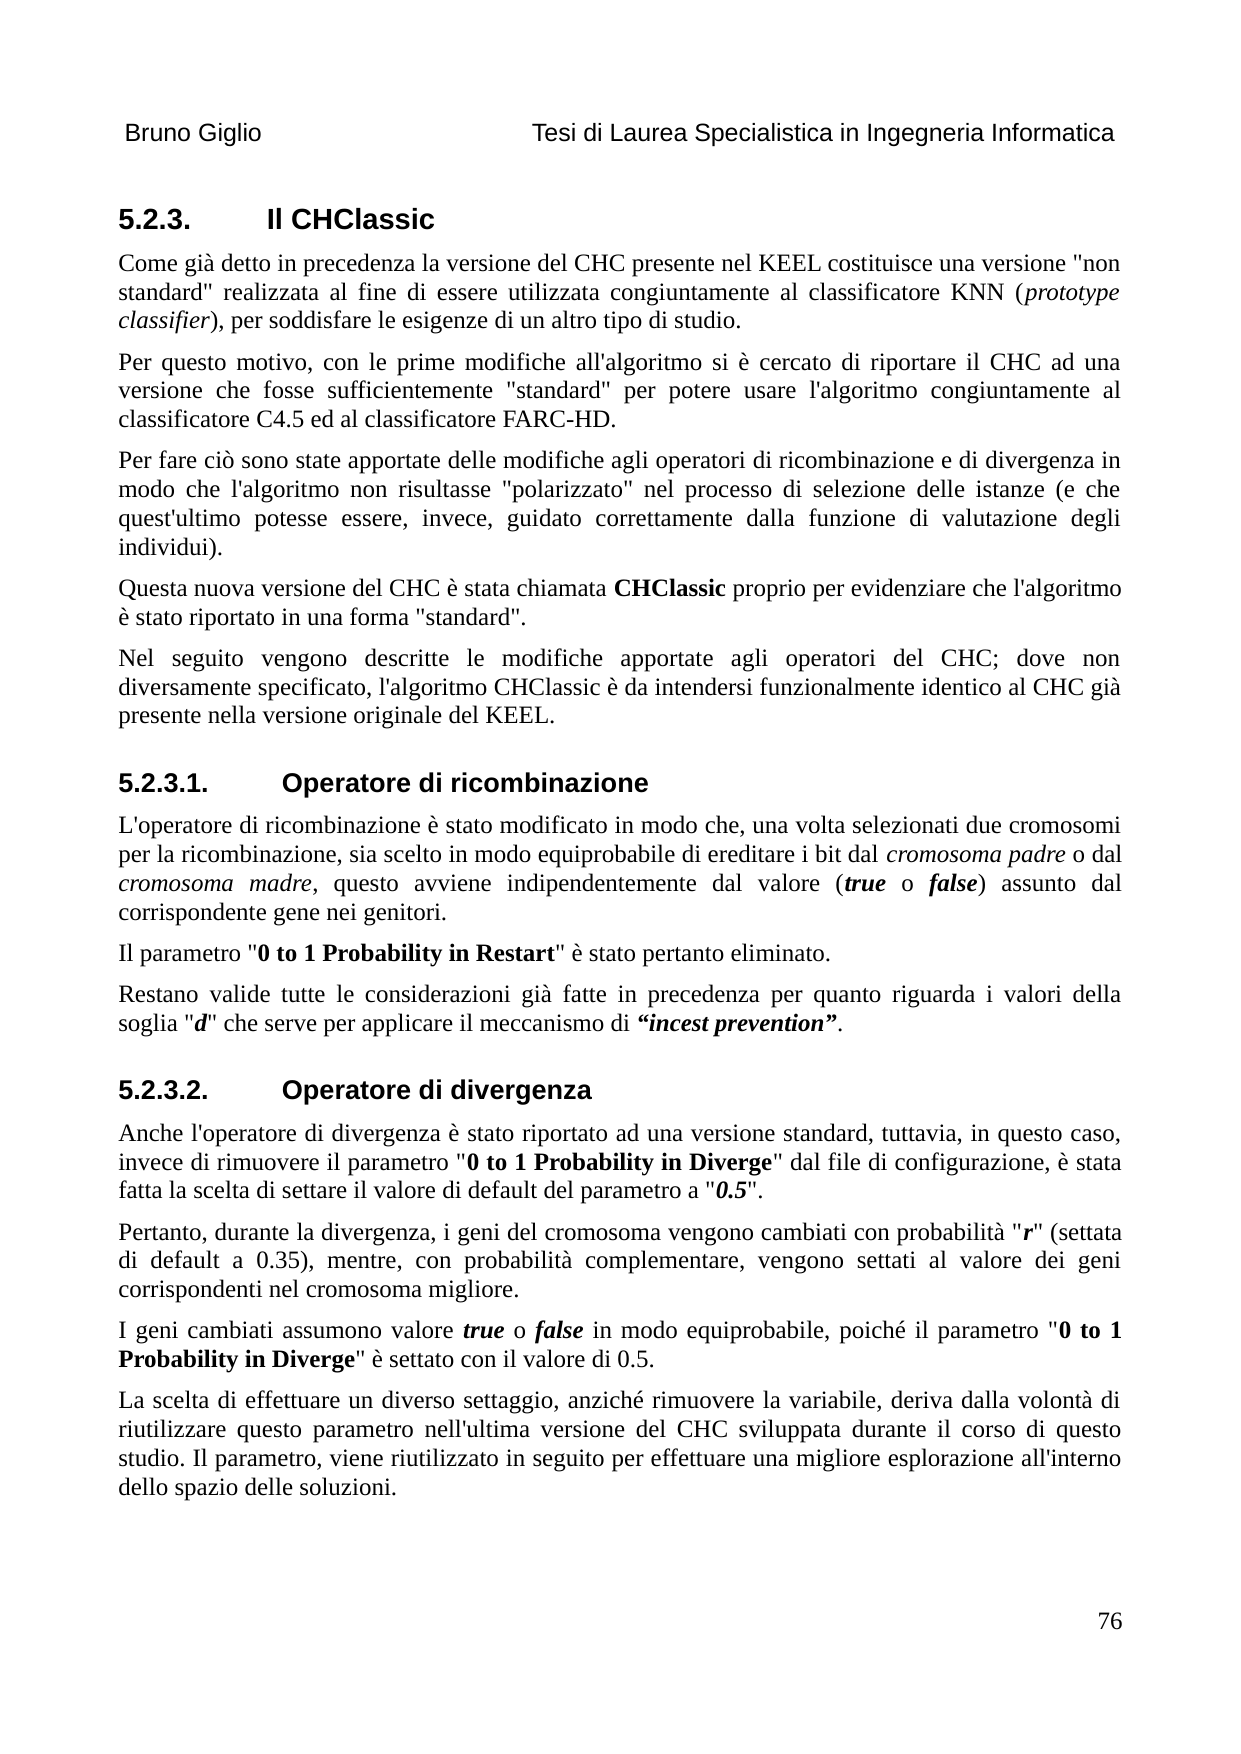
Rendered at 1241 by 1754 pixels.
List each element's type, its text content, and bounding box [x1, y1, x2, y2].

text Restano valide tutte le considerazioni già fatte in precedenza per quanto riguarda i valori della soglia "d" che serve per applicare il meccanismo di “incest prevention”. [118, 979, 1122, 1037]
text Anche l'operatore di divergenza è stato riportato ad una versione standard, tuttavia, in questo caso, invece di rimuovere il parametro "0 to 1 Probability in Diverge" dal file di configurazione, è stata fatta la scelta di settare il valore di default del parametro a "0.5". [118, 1118, 1122, 1204]
text Nel seguito vengono descritte le modifiche apportate agli operatori del CHC; dove non diversamente specificato, l'algoritmo CHClassic è da intendersi funzionalmente identico al CHC già presente nella versione originale del KEEL. [118, 643, 1122, 729]
subtitle Operatore di ricombinazione [118, 767, 1122, 798]
text I geni cambiati assumono valore true o false in modo equiprobabile, poiché il parametro "0 to 1 Probability in Diverge" è settato con il valore di 0.5. [118, 1316, 1122, 1373]
text Per fare ciò sono state apportate delle modifiche agli operatori di ricombinazione e di divergenza in modo che l'algoritmo non risultasse "polarizzato" nel processo di selezione delle istanze (e che quest'ultimo potesse essere, invece, guidato correttamente dalla funzione di valutazione degli individui). [118, 446, 1122, 561]
text L'operatore di ricombinazione è stato modificato in modo che, una volta selezionati due cromosomi per la ricombinazione, sia scelto in modo equiprobabile di ereditare i bit dal cromosoma padre o dal cromosoma madre, questo avviene indipendentemente dal valore (true o false) assunto dal corrispondente gene nei genitori. [118, 811, 1122, 926]
text Come già detto in precedenza la versione del CHC presente nel KEEL costituisce una versione "non standard" realizzata al fine di essere utilizzata congiuntamente al classificatore KNN (prototype classifier), per soddisfare le esigenze di un altro tipo di studio. [118, 248, 1122, 334]
text La scelta di effettuare un diverso settaggio, anziché rimuovere la variabile, deriva dalla volontà di riutilizzare questo parametro nell'ultima versione del CHC sviluppata durante il corso di questo studio. Il parametro, viene riutilizzato in seguito per effettuare una migliore esplorazione all'interno dello spazio delle soluzioni. [118, 1386, 1122, 1501]
text Il parametro "0 to 1 Probability in Restart" è stato pertanto eliminato. [118, 938, 1122, 967]
text Per questo motivo, con le prime modifiche all'algoritmo si è cercato di riportare il CHC ad una versione che fosse sufficientemente "standard" per potere usare l'algoritmo congiuntamente al classificatore C4.5 ed al classificatore FARC-HD. [118, 347, 1122, 433]
subtitle Il CHClassic [118, 202, 1122, 236]
text Questa nuova versione del CHC è stata chiamata CHClassic proprio per evidenziare che l'algoritmo è stato riportato in una forma "standard". [118, 573, 1122, 631]
subtitle Operatore di divergenza [118, 1074, 1122, 1106]
text Pertanto, durante la divergenza, i geni del cromosoma vengono cambiati con probabilità "r" (settata di default a 0.35), mentre, con probabilità complementare, vengono settati al valore dei geni corrispondenti nel cromosoma migliore. [118, 1217, 1122, 1303]
